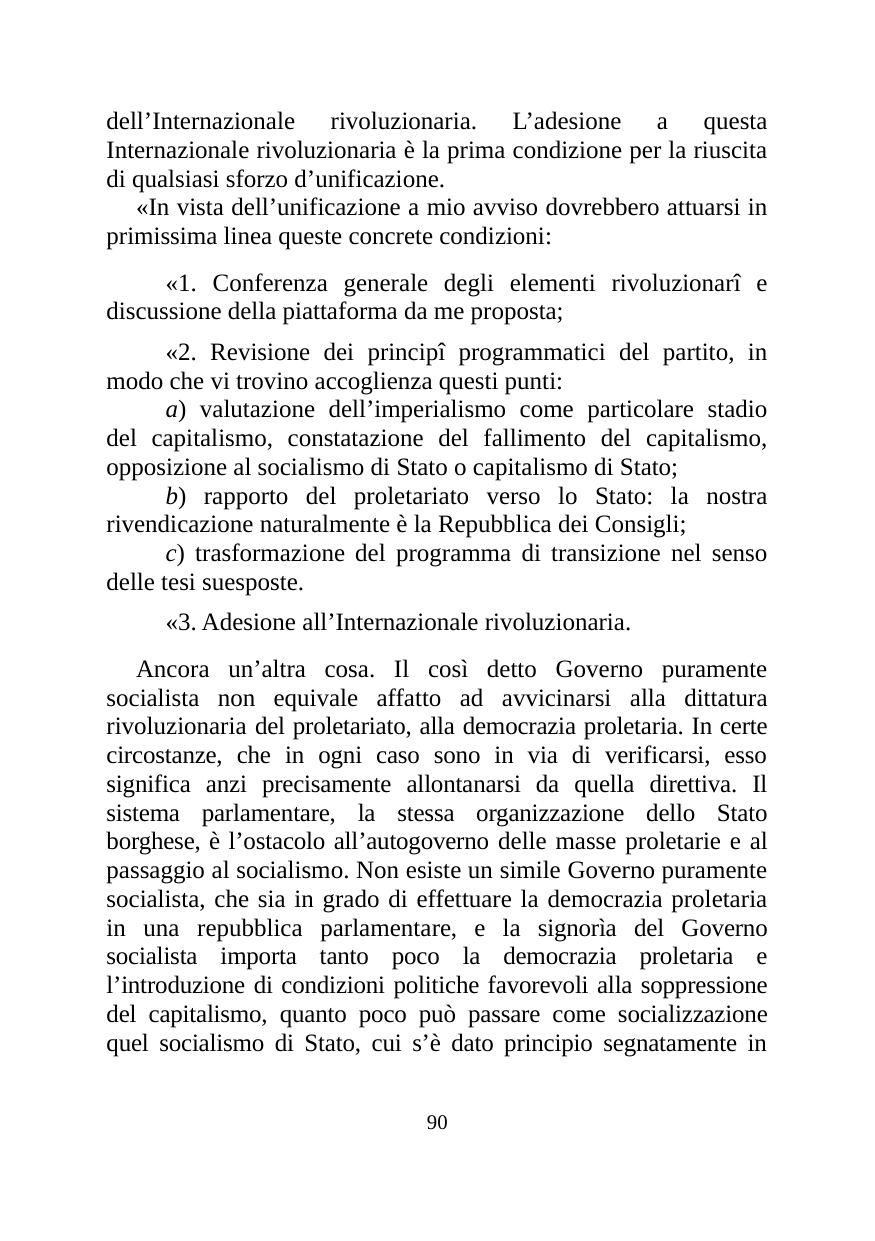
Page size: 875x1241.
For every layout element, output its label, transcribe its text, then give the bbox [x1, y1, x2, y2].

text «In vista dell’unificazione a mio avviso dovrebbero attuarsi in primissima linea queste concrete condizioni: [106, 192, 768, 250]
text «3. Adesione all’Internazionale rivoluzionaria. [106, 607, 768, 636]
text c) trasformazione del programma di transizione nel senso delle tesi suesposte. [106, 538, 768, 596]
text a) valutazione dell’imperialismo come particolare stadio del capitalismo, constatazione del fallimento del capitalismo, opposizione al socialismo di Stato o capitalismo di Stato; [106, 394, 768, 481]
text Ancora un’altra cosa. Il così detto Governo puramente socialista non equivale affatto ad avvicinarsi alla dittatura rivoluzionaria del proletariato, alla democrazia proletaria. In certe circostanze, che in ogni caso sono in via di verificarsi, esso significa anzi precisamente allontanarsi da quella direttiva. Il sistema parlamentare, la stessa organizzazione dello Stato borghese, è l’ostacolo all’autogoverno delle masse proletarie e al passaggio al socialismo. Non esiste un simile Governo puramente socialista, che sia in grado di effettuare la democrazia proletaria in una repubblica parlamentare, e la signorìa del Governo socialista importa tanto poco la democrazia proletaria e l’introduzione di condizioni politiche favorevoli alla soppressione del capitalismo, quanto poco può passare come socializzazione quel socialismo di Stato, cui s’è dato principio segnatamente in [106, 654, 768, 1056]
text «2. Revisione dei principî programmatici del partito, in modo che vi trovino accoglienza questi punti: [106, 337, 768, 394]
text b) rapporto del proletariato verso lo Stato: la nostra rivendicazione naturalmente è la Repubblica dei Consigli; [106, 481, 768, 538]
text dell’Internazionale rivoluzionaria. L’adesione a questa Internazionale rivoluzionaria è la prima condizione per la riuscita di qualsiasi sforzo d’unificazione. [106, 106, 768, 192]
text «1. Conferenza generale degli elementi rivoluzionarî e discussione della piattaforma da me proposta; [106, 268, 768, 325]
